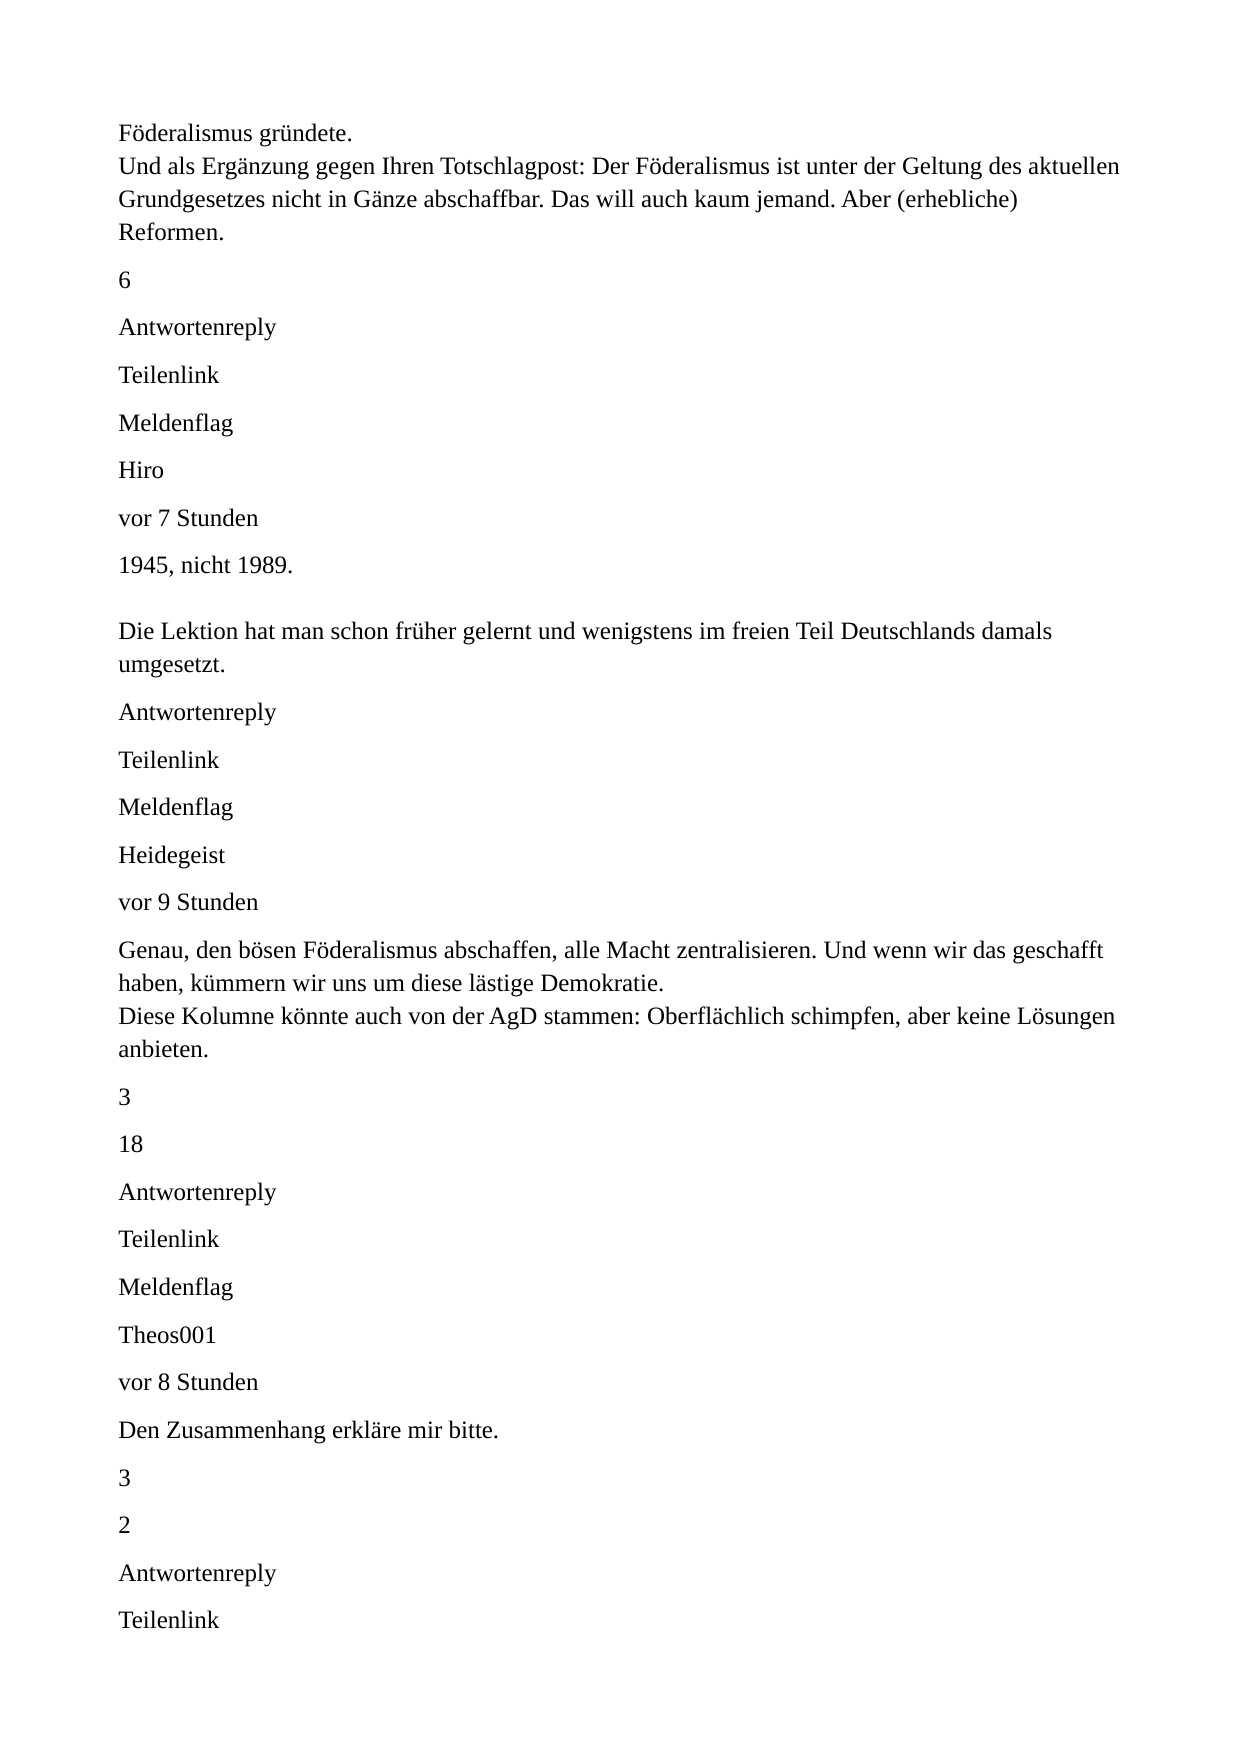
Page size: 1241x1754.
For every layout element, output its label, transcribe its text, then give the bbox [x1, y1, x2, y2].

text 3 [118, 1082, 1122, 1111]
text Antwortenreply [118, 1558, 1122, 1587]
text Antwortenreply [118, 697, 1122, 726]
text Teilenlink [118, 1605, 1122, 1634]
text Antwortenreply [118, 1177, 1122, 1206]
text Meldenflag [118, 1272, 1122, 1301]
text Meldenflag [118, 792, 1122, 821]
text Genau, den bösen Föderalismus abschaffen, alle Macht zentralisieren. Und wenn wir das geschafft haben, kümmern wir uns um diese lästige Demokratie. Diese Kolumne könnte auch von der AgD stammen: Oberflächlich schimpfen, aber keine Lösungen anbieten. [118, 935, 1122, 1063]
text Teilenlink [118, 1224, 1122, 1253]
text 18 [118, 1129, 1122, 1158]
text 3 [118, 1463, 1122, 1491]
text 2 [118, 1510, 1122, 1539]
text Teilenlink [118, 360, 1122, 389]
text Den Zusammenhang erkläre mir bitte. [118, 1415, 1122, 1444]
text vor 8 Stunden [118, 1367, 1122, 1396]
text 1945, nicht 1989. Die Lektion hat man schon früher gelernt und wenigstens im freien Teil Deutschlands damals umgesetzt. [118, 550, 1122, 678]
text vor 7 Stunden [118, 503, 1122, 532]
text vor 9 Stunden [118, 887, 1122, 916]
text Antwortenreply [118, 312, 1122, 341]
text Teilenlink [118, 745, 1122, 773]
text Theos001 [118, 1320, 1122, 1348]
text 6 [118, 265, 1122, 293]
text Meldenflag [118, 408, 1122, 436]
text Heidegeist [118, 840, 1122, 869]
text Föderalismus gründete. Und als Ergänzung gegen Ihren Totschlagpost: Der Föderalismus ist unter der Geltung des aktuellen Grundgesetzes nicht in Gänze abschaffbar. Das will auch kaum jemand. Aber (erhebliche) Reformen. [118, 118, 1122, 246]
text Hiro [118, 455, 1122, 484]
